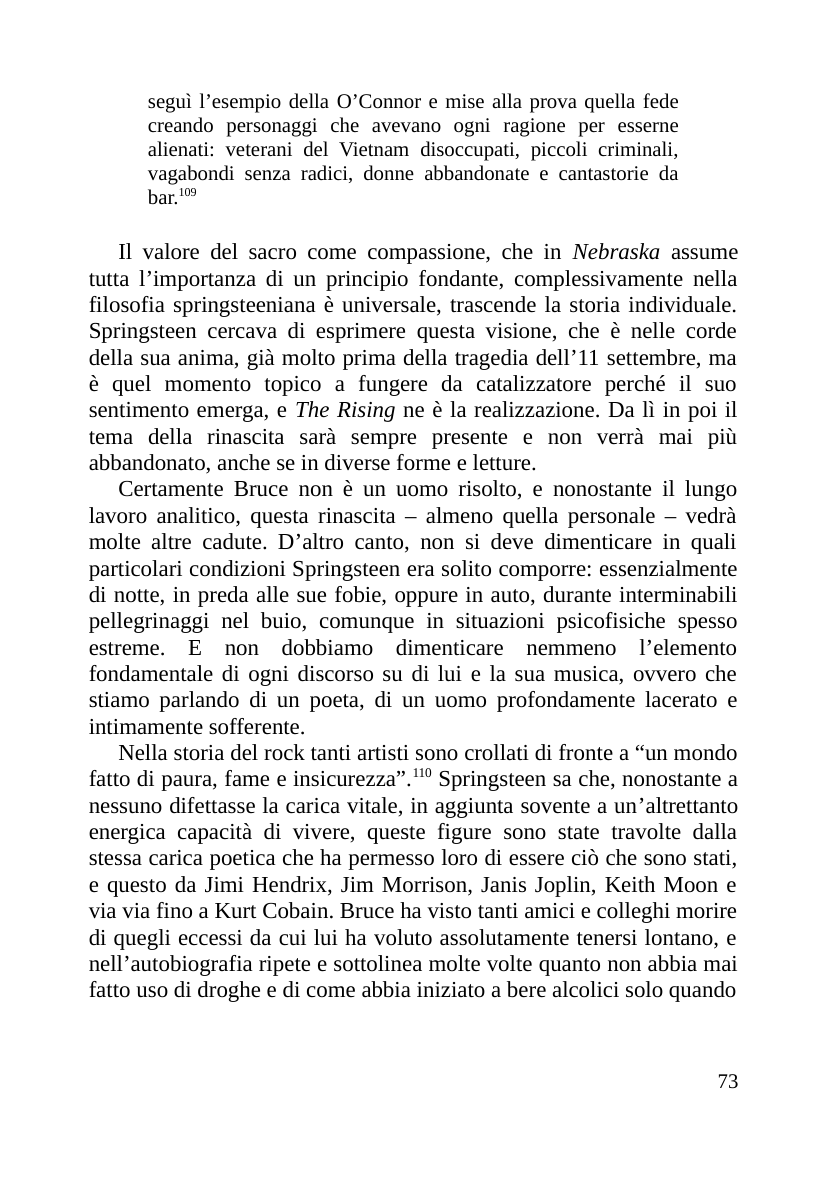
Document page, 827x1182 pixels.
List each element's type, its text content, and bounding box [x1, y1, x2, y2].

text Nella storia del rock tanti artisti sono crollati di fronte a “un mondo fatto di paura, fame e insicurezza”. Springsteen sa che, nonostante a nessuno difettasse la carica vitale, in aggiunta sovente a un’altrettanto energica capacità di vivere, queste figure sono state travolte dalla stessa carica poetica che ha permesso loro di essere ciò che sono stati, e questo da Jimi Hendrix, Jim Morrison, Janis Joplin, Keith Moon e via via fino a Kurt Cobain. Bruce ha visto tanti amici e colleghi morire di quegli eccessi da cui lui ha voluto assolutamente tenersi lontano, e nell’autobiografia ripete e sottolinea molte volte quanto non abbia mai fatto uso di droghe e di come abbia iniziato a bere alcolici solo quando [88, 739, 738, 1003]
text Certamente Bruce non è un uomo risolto, e nonostante il lungo lavoro analitico, questa rinascita – almeno quella personale – vedrà molte altre cadute. D’altro canto, non si deve dimenticare in quali particolari condizioni Springsteen era solito comporre: essenzialmente di notte, in preda alle sue fobie, oppure in auto, durante interminabili pellegrinaggi nel buio, comunque in situazioni psicofisiche spesso estreme. E non dobbiamo dimenticare nemmeno l’elemento fondamentale di ogni discorso su di lui e la sua musica, ovvero che stiamo parlando di un poeta, di un uomo profondamente lacerato e intimamente sofferente. [88, 476, 738, 739]
text seguì l’esempio della O’Connor e mise alla prova quella fede creando personaggi che avevano ogni ragione per esserne alienati: veterani del Vietnam disoccupati, piccoli criminali, vagabondi senza radici, donne abbandonate e cantastorie da bar. [148, 88, 679, 209]
text Il valore del sacro come compassione, che in Nebraska assume tutta l’importanza di un principio fondante, complessivamente nella filosofia springsteeniana è universale, trascende la storia individuale. Springsteen cercava di esprimere questa visione, che è nelle corde della sua anima, già molto prima della tragedia dell’11 settembre, ma è quel momento topico a fungere da catalizzatore perché il suo sentimento emerga, e The Rising ne è la realizzazione. Da lì in poi il tema della rinascita sarà sempre presente e non verrà mai più abbandonato, anche se in diverse forme e letture. [88, 238, 738, 476]
